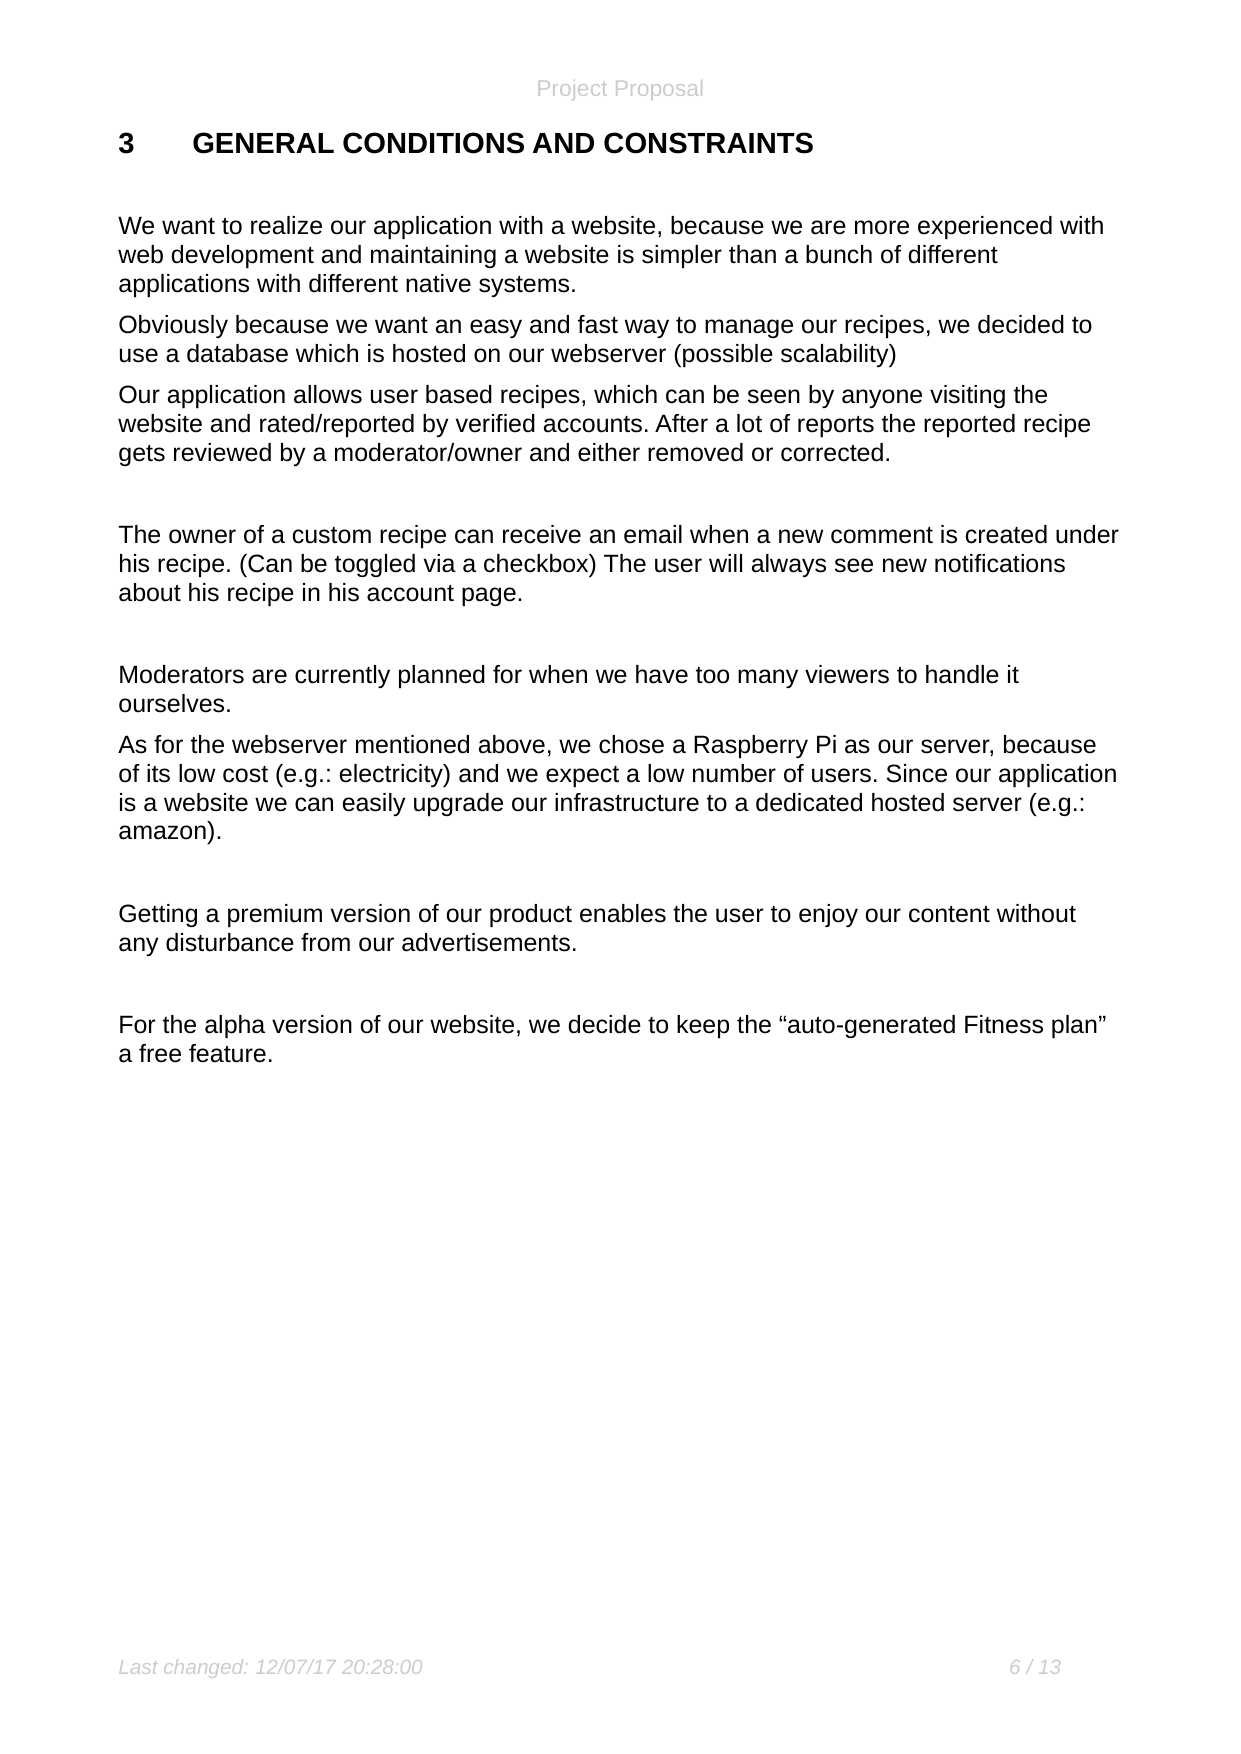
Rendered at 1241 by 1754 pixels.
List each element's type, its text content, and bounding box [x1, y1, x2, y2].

text Obviously because we want an easy and fast way to manage our recipes, we decided to use a database which is hosted on our webserver (possible scalability) [118, 310, 1122, 367]
text Our application allows user based recipes, which can be seen by anyone visiting the website and rated/reported by verified accounts. After a lot of reports the reported recipe gets reviewed by a moderator/owner and either removed or corrected. [118, 380, 1122, 466]
text For the alpha version of our website, we decide to keep the “auto-generated Fitness plan” a free feature. [118, 1010, 1122, 1067]
text Moderators are currently planned for when we have too many viewers to handle it ourselves. [118, 660, 1122, 717]
subtitle General Conditions and Constraints [118, 126, 1122, 160]
text As for the webserver mentioned above, we chose a Raspberry Pi as our server, because of its low cost (e.g.: electricity) and we expect a low number of users. Since our application is a website we can easily upgrade our infrastructure to a dedicated hosted server (e.g.: amazon). [118, 730, 1122, 845]
text We want to realize our application with a website, because we are more experienced with web development and maintaining a website is simpler than a bunch of different applications with different native systems. [118, 211, 1122, 297]
text Getting a premium version of our product enables the user to enjoy our content without any disturbance from our advertisements. [118, 899, 1122, 956]
text The owner of a custom recipe can receive an email when a new comment is created under his recipe. (Can be toggled via a checkbox) The user will always see new notifications about his recipe in his account page. [118, 520, 1122, 606]
